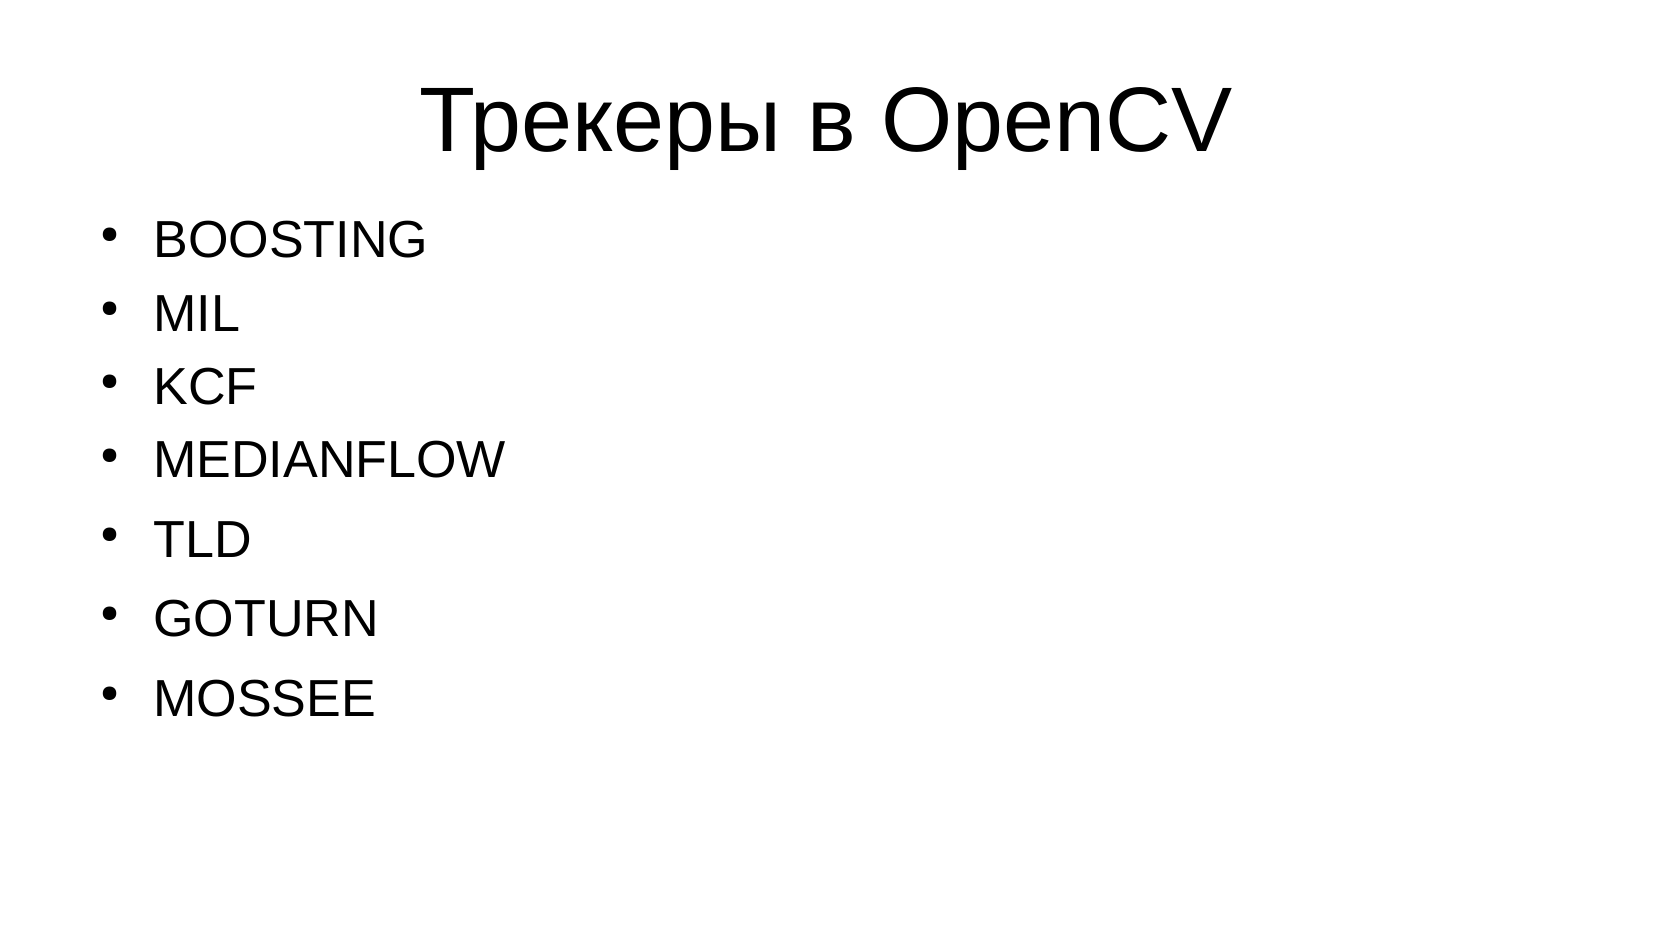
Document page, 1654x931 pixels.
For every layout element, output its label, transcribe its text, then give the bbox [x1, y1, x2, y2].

title Трекеры в OpenCV [82, 37, 1571, 193]
list BOOSTING MIL KCF MEDIANFLOW TLD GOTURN MOSSEE [82, 217, 1571, 758]
